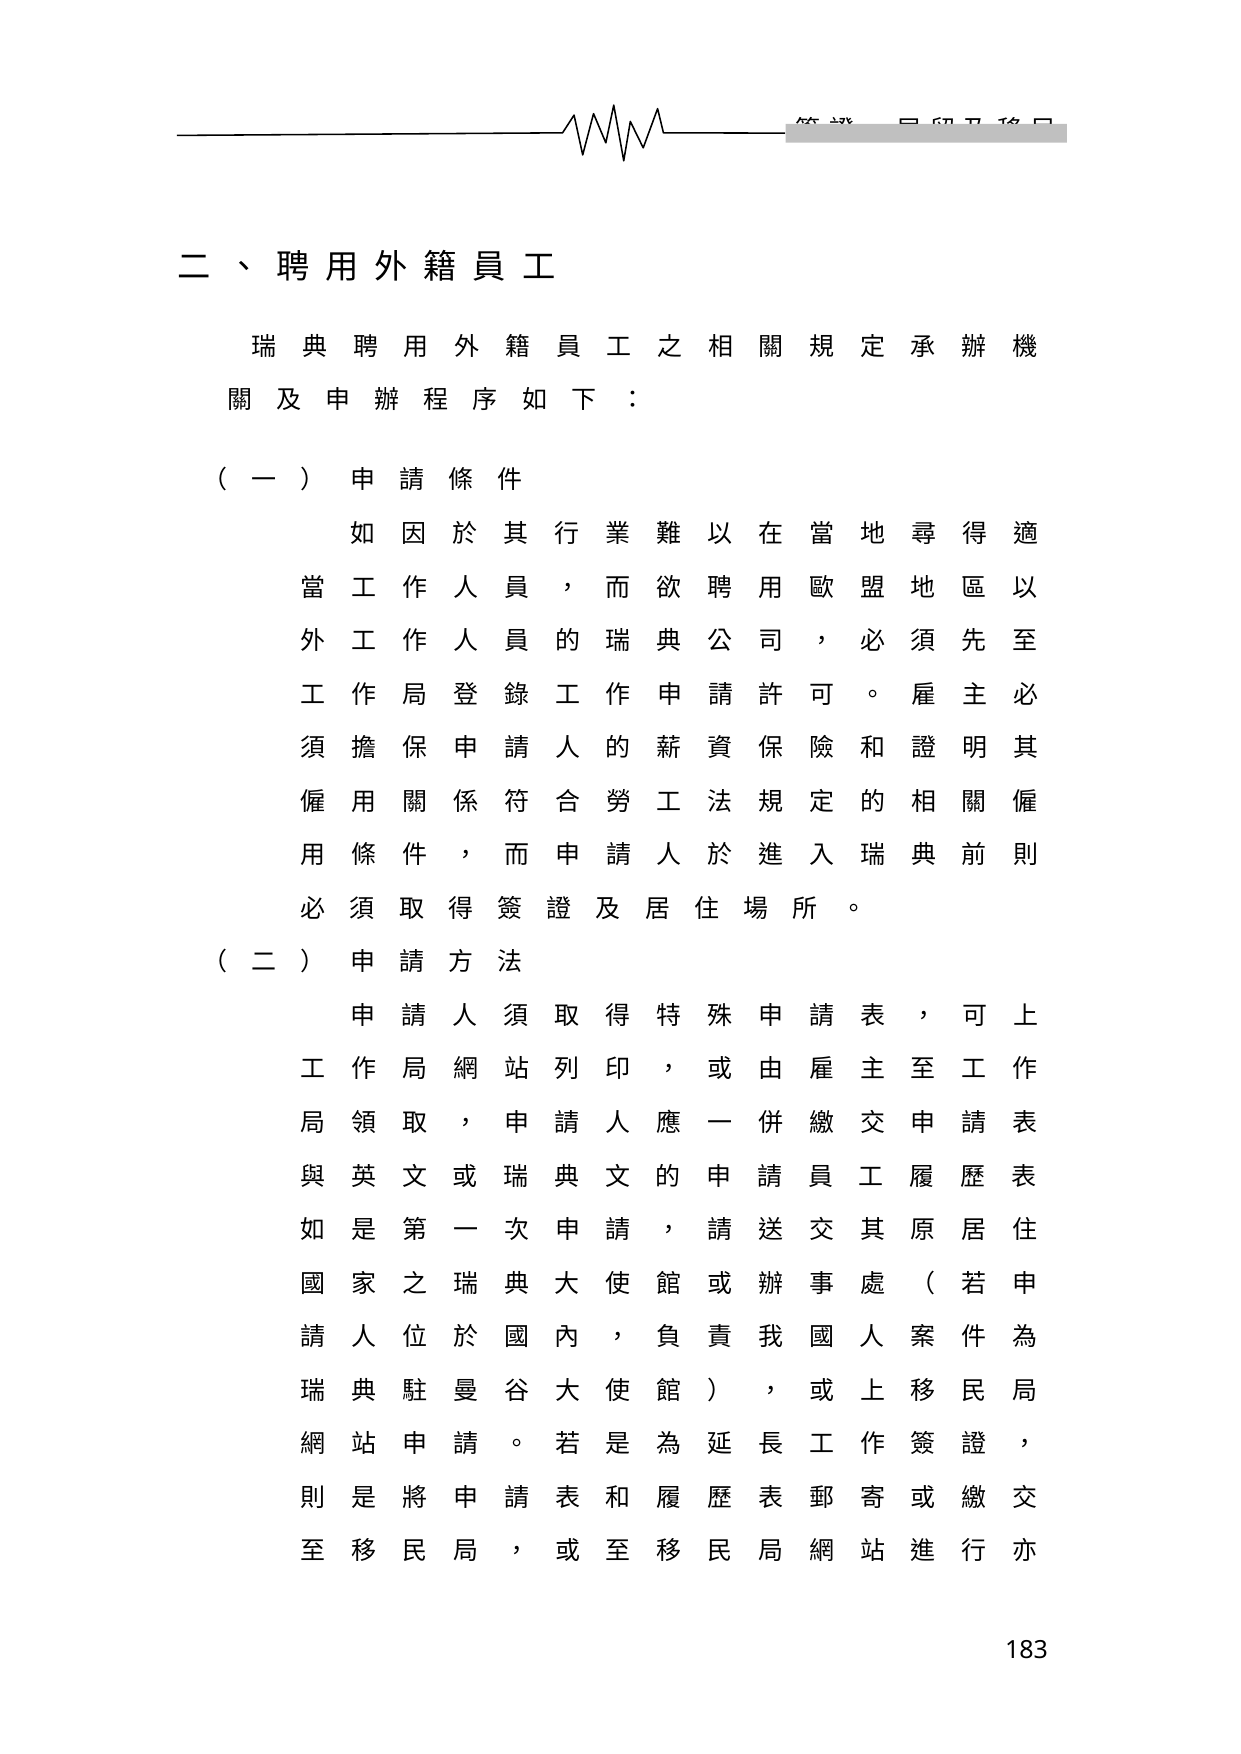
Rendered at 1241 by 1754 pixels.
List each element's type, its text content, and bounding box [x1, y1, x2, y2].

text （二）申請方法 [202, 933, 1063, 987]
text 瑞典聘用外籍員工之相關規定承辦機關及申辦程序如下： [224, 317, 1063, 424]
text 申請人須取得特殊申請表，可上工作局網站列印，或由雇主至工作局領取，申請人應一併繳交申請表與英文或瑞典文的申請員工履歷表。如是第一次申請，請送交其原居住國家之瑞典大使館或辦事處（若申請人位於國內，負責我國人案件為瑞典駐曼谷大使館），或上移民局網站申請。若是為延長工作簽證，則是將申請表和履歷表郵寄或繳交至移民局，或至移民局網站進行亦可。 [276, 987, 1063, 1576]
text （一）申請條件 [202, 451, 1063, 505]
text 二、聘用外籍員工 [178, 237, 1063, 291]
text 如因於其行業難以在當地尋得適當工作人員，而欲聘用歐盟地區以外工作人員的瑞典公司，必須先至工作局登錄工作申請許可。雇主必須擔保申請人的薪資保險和證明其僱用關係符合勞工法規定的相關僱用條件，而申請人於進入瑞典前則必須取得簽證及居住場所。 [276, 505, 1063, 933]
